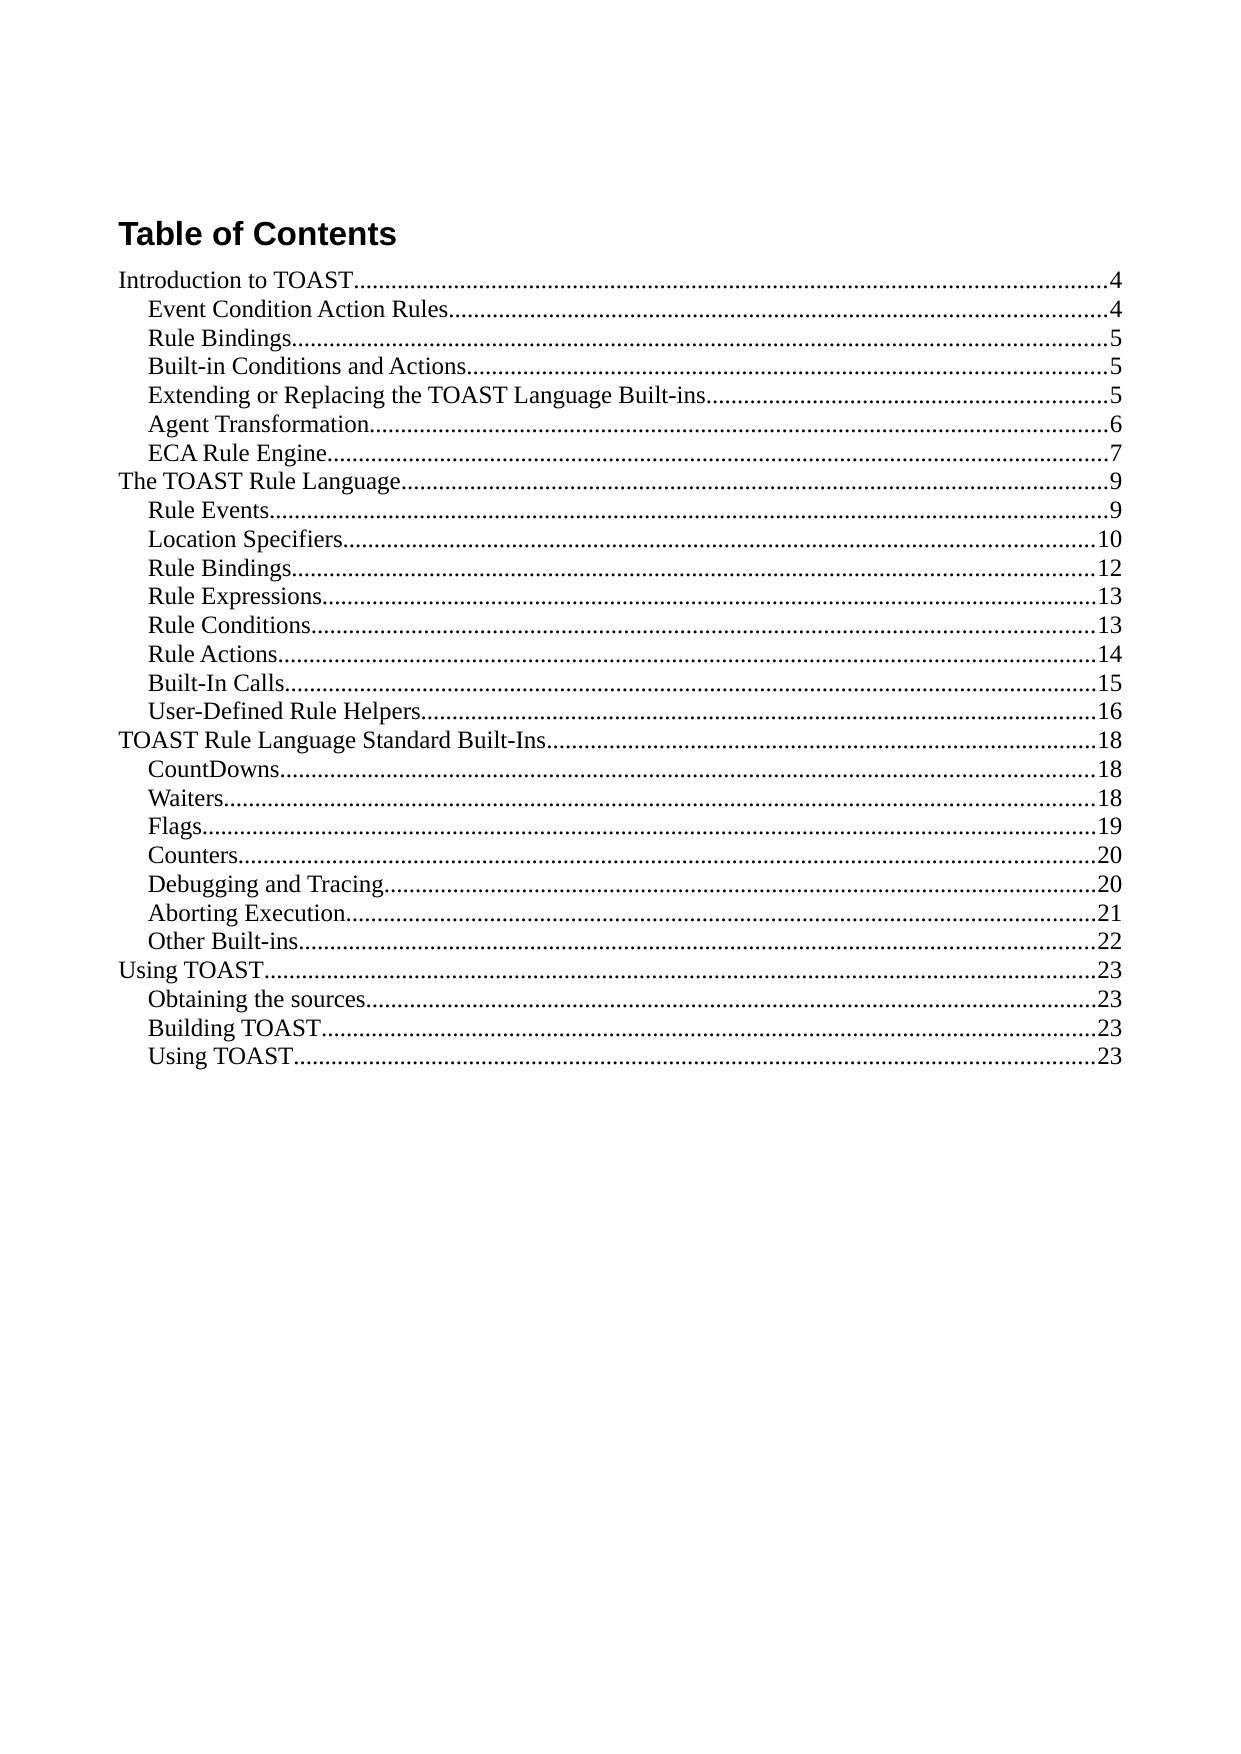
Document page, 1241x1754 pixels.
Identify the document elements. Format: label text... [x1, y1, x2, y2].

text Building TOAST 23 [148, 1013, 1122, 1041]
text Rule Bindings 12 [148, 553, 1122, 581]
text Event Condition Action Rules 4 [148, 294, 1122, 323]
text Introduction to TOAST 4 [118, 265, 1122, 294]
text Built-in Conditions and Actions 5 [148, 351, 1122, 380]
text Obtaining the sources 23 [148, 984, 1122, 1013]
text Debugging and Tracing 20 [148, 869, 1122, 898]
text The TOAST Rule Language 9 [118, 466, 1122, 495]
text Rule Conditions 13 [148, 610, 1122, 639]
text Waiters 18 [148, 783, 1122, 811]
text Extending or Replacing the TOAST Language Built-ins 5 [148, 380, 1122, 409]
text Built-In Calls 15 [148, 668, 1122, 696]
text Rule Actions 14 [148, 639, 1122, 668]
subtitle Table of Contents [118, 214, 1122, 253]
text Agent Transformation 6 [148, 409, 1122, 438]
text Flags 19 [148, 811, 1122, 840]
text Location Specifiers 10 [148, 524, 1122, 553]
text Other Built-ins 22 [148, 926, 1122, 955]
text Rule Expressions 13 [148, 581, 1122, 610]
text ECA Rule Engine 7 [148, 438, 1122, 466]
text Counters 20 [148, 840, 1122, 869]
text Rule Events 9 [148, 495, 1122, 524]
text TOAST Rule Language Standard Built-Ins 18 [118, 725, 1122, 754]
text Using TOAST 23 [118, 955, 1122, 984]
text Using TOAST 23 [148, 1041, 1122, 1070]
text CountDowns 18 [148, 754, 1122, 783]
text Rule Bindings 5 [148, 323, 1122, 351]
text User-Defined Rule Helpers 16 [148, 696, 1122, 725]
text Aborting Execution 21 [148, 898, 1122, 926]
